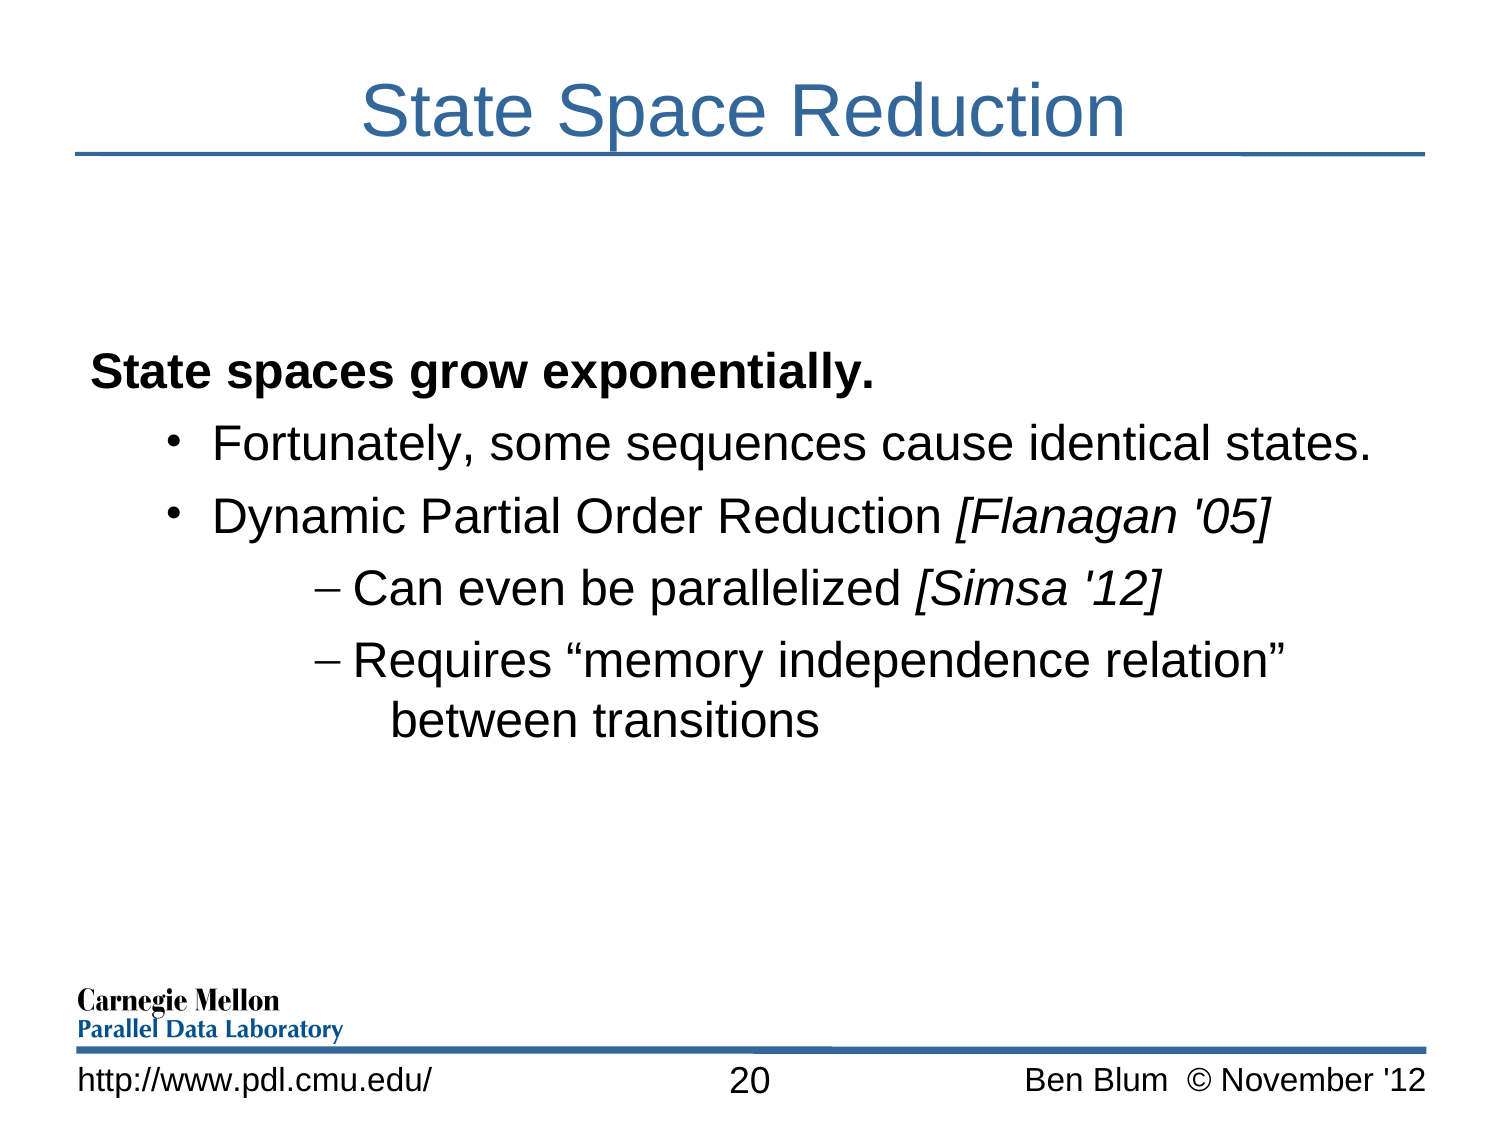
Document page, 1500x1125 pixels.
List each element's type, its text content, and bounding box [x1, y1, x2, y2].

list State spaces grow exponentially. Fortunately, some sequences cause identical states. Dynamic Partial Order Reduction [Flanagan '05] Can even be parallelized [Simsa '12] Requires “memory independence relation” between transitions [75, 187, 1426, 856]
title State Space Reduction [112, 50, 1388, 163]
picture [77, 979, 343, 1044]
